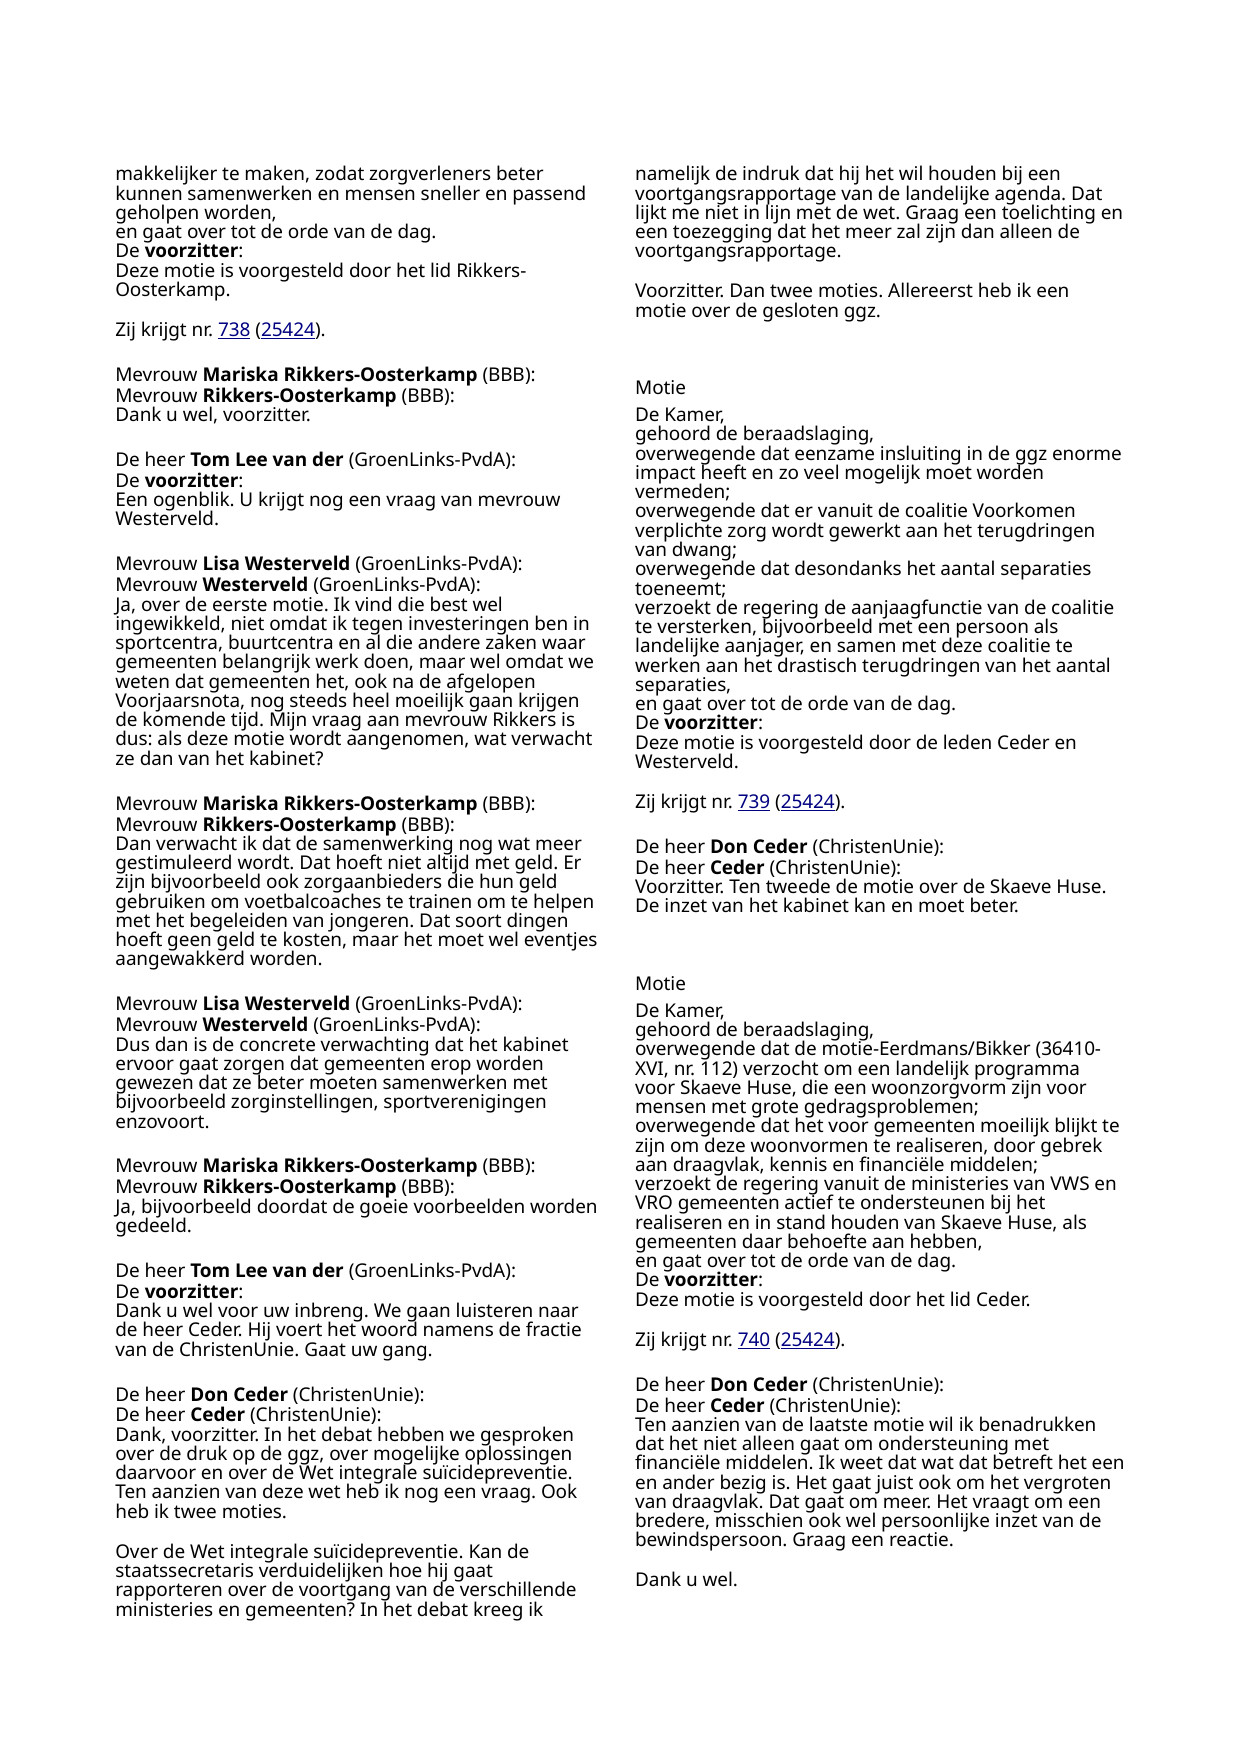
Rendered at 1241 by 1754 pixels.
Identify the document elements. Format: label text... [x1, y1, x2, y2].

text De voorzitter: [115, 1283, 605, 1302]
text De Kamer, [635, 1002, 1125, 1021]
text verzoekt de regering vanuit de ministeries van VWS en VRO gemeenten actief te ondersteunen bij het realiseren en in stand houden van Skaeve Huse, als gemeenten daar behoefte aan hebben, [635, 1175, 1125, 1252]
text Dank, voorzitter. In het debat hebben we gesproken over de druk op de ggz, over mogelijke oplossingen daarvoor en over de Wet integrale suïcidepreventie. Ten aanzien van deze wet heb ik nog een vraag. Ook heb ik twee moties. [115, 1426, 605, 1522]
text Motie [635, 970, 1125, 996]
text overwegende dat het voor gemeenten moeilijk blijkt te zijn om deze woonvormen te realiseren, door gebrek aan draagvlak, kennis en financiële middelen; [635, 1117, 1125, 1175]
text en gaat over tot de orde van de dag. [635, 695, 1125, 714]
text De voorzitter: [635, 1271, 1125, 1291]
text Dank u wel. [635, 1571, 1125, 1591]
text Ten aanzien van de laatste motie wil ik benadrukken dat het niet alleen gaat om ondersteuning met financiële middelen. Ik weet dat wat dat betreft het een en ander bezig is. Het gaat juist ook om het vergroten van draagvlak. Dat gaat om meer. Het vraagt om een bredere, misschien ook wel persoonlijke inzet van de bewindspersoon. Graag een reactie. [635, 1416, 1125, 1551]
text gehoord de beraadslaging, [635, 425, 1125, 444]
text Mevrouw Lisa Westerveld (GroenLinks-PvdA): [115, 551, 605, 576]
text Zij krijgt nr. 738 (25424). [115, 321, 605, 340]
text Ja, bijvoorbeeld doordat de goeie voorbeelden worden gedeeld. [115, 1198, 605, 1236]
text Mevrouw Lisa Westerveld (GroenLinks-PvdA): [115, 991, 605, 1016]
text namelijk de indruk dat hij het wil houden bij een voortgangsrapportage van de landelijke agenda. Dat lijkt me niet in lijn met de wet. Graag een toelichting en een toezegging dat het meer zal zijn dan alleen de voortgangsrapportage. [635, 165, 1125, 262]
text Voorzitter. Dan twee moties. Allereerst heb ik een motie over de gesloten ggz. [635, 282, 1125, 321]
text Motie [635, 374, 1125, 400]
text Deze motie is voorgesteld door de leden Ceder en Westerveld. [635, 734, 1125, 772]
text Dan verwacht ik dat de samenwerking nog wat meer gestimuleerd wordt. Dat hoeft niet altijd met geld. Er zijn bijvoorbeeld ook zorgaanbieders die hun geld gebruiken om voetbalcoaches te trainen om te helpen met het begeleiden van jongeren. Dat soort dingen hoeft geen geld te kosten, maar het moet wel eventjes aangewakkerd worden. [115, 835, 605, 970]
text De heer Ceder (ChristenUnie): [635, 1397, 1125, 1416]
text Mevrouw Mariska Rikkers-Oosterkamp (BBB): [115, 790, 605, 816]
text Dank u wel voor uw inbreng. We gaan luisteren naar de heer Ceder. Hij voert het woord namens de fractie van de ChristenUnie. Gaat uw gang. [115, 1302, 605, 1360]
text Ja, over de eerste motie. Ik vind die best wel ingewikkeld, niet omdat ik tegen investeringen ben in sportcentra, buurtcentra en al die andere zaken waar gemeenten belangrijk werk doen, maar wel omdat we weten dat gemeenten het, ook na de afgelopen Voorjaarsnota, nog steeds heel moeilijk gaan krijgen de komende tijd. Mijn vraag aan mevrouw Rikkers is dus: als deze motie wordt aangenomen, wat verwacht ze dan van het kabinet? [115, 596, 605, 769]
text Mevrouw Westerveld (GroenLinks-PvdA): [115, 1016, 605, 1036]
text overwegende dat desondanks het aantal separaties toeneemt; [635, 560, 1125, 599]
text Dank u wel, voorzitter. [115, 406, 605, 425]
text De heer Tom Lee van der (GroenLinks-PvdA): [115, 1257, 605, 1283]
text De heer Don Ceder (ChristenUnie): [635, 1371, 1125, 1397]
text Over de Wet integrale suïcidepreventie. Kan de staatssecretaris verduidelijken hoe hij gaat rapporteren over de voortgang van de verschillende ministeries en gemeenten? In het debat kreeg ik [115, 1543, 605, 1620]
text verzoekt de regering de aanjaagfunctie van de coalitie te versterken, bijvoorbeeld met een persoon als landelijke aanjager, en samen met deze coalitie te werken aan het drastisch terugdringen van het aantal separaties, [635, 599, 1125, 695]
text overwegende dat de motie-Eerdmans/Bikker (36410-XVI, nr. 112) verzocht om een landelijk programma voor Skaeve Huse, die een woonzorgvorm zijn voor mensen met grote gedragsproblemen; [635, 1040, 1125, 1117]
text Dus dan is de concrete verwachting dat het kabinet ervoor gaat zorgen dat gemeenten erop worden gewezen dat ze beter moeten samenwerken met bijvoorbeeld zorginstellingen, sportverenigingen enzovoort. [115, 1036, 605, 1132]
text Mevrouw Mariska Rikkers-Oosterkamp (BBB): [115, 1153, 605, 1178]
text Mevrouw Westerveld (GroenLinks-PvdA): [115, 576, 605, 596]
text Mevrouw Rikkers-Oosterkamp (BBB): [115, 1178, 605, 1198]
text overwegende dat er vanuit de coalitie Voorkomen verplichte zorg wordt gewerkt aan het terugdringen van dwang; [635, 502, 1125, 560]
text Zij krijgt nr. 740 (25424). [635, 1331, 1125, 1350]
text gehoord de beraadslaging, [635, 1021, 1125, 1040]
text Voorzitter. Ten tweede de motie over de Skaeve Huse. De inzet van het kabinet kan en moet beter. [635, 878, 1125, 917]
text en gaat over tot de orde van de dag. [115, 223, 605, 242]
text Mevrouw Rikkers-Oosterkamp (BBB): [115, 387, 605, 406]
text Een ogenblik. U krijgt nog een vraag van mevrouw Westerveld. [115, 491, 605, 530]
text De voorzitter: [115, 472, 605, 491]
text De voorzitter: [115, 242, 605, 262]
text De heer Don Ceder (ChristenUnie): [635, 833, 1125, 859]
text Zij krijgt nr. 739 (25424). [635, 793, 1125, 812]
text makkelijker te maken, zodat zorgverleners beter kunnen samenwerken en mensen sneller en passend geholpen worden, [115, 165, 605, 223]
text Deze motie is voorgesteld door het lid Rikkers-Oosterkamp. [115, 262, 605, 300]
text overwegende dat eenzame insluiting in de ggz enorme impact heeft en zo veel mogelijk moet worden vermeden; [635, 444, 1125, 502]
text Mevrouw Rikkers-Oosterkamp (BBB): [115, 816, 605, 835]
text en gaat over tot de orde van de dag. [635, 1252, 1125, 1271]
text De heer Ceder (ChristenUnie): [115, 1406, 605, 1426]
text De heer Don Ceder (ChristenUnie): [115, 1381, 605, 1406]
text Deze motie is voorgesteld door het lid Ceder. [635, 1291, 1125, 1310]
text De heer Tom Lee van der (GroenLinks-PvdA): [115, 446, 605, 472]
text De Kamer, [635, 406, 1125, 425]
text Mevrouw Mariska Rikkers-Oosterkamp (BBB): [115, 361, 605, 387]
text De heer Ceder (ChristenUnie): [635, 859, 1125, 878]
text De voorzitter: [635, 714, 1125, 734]
